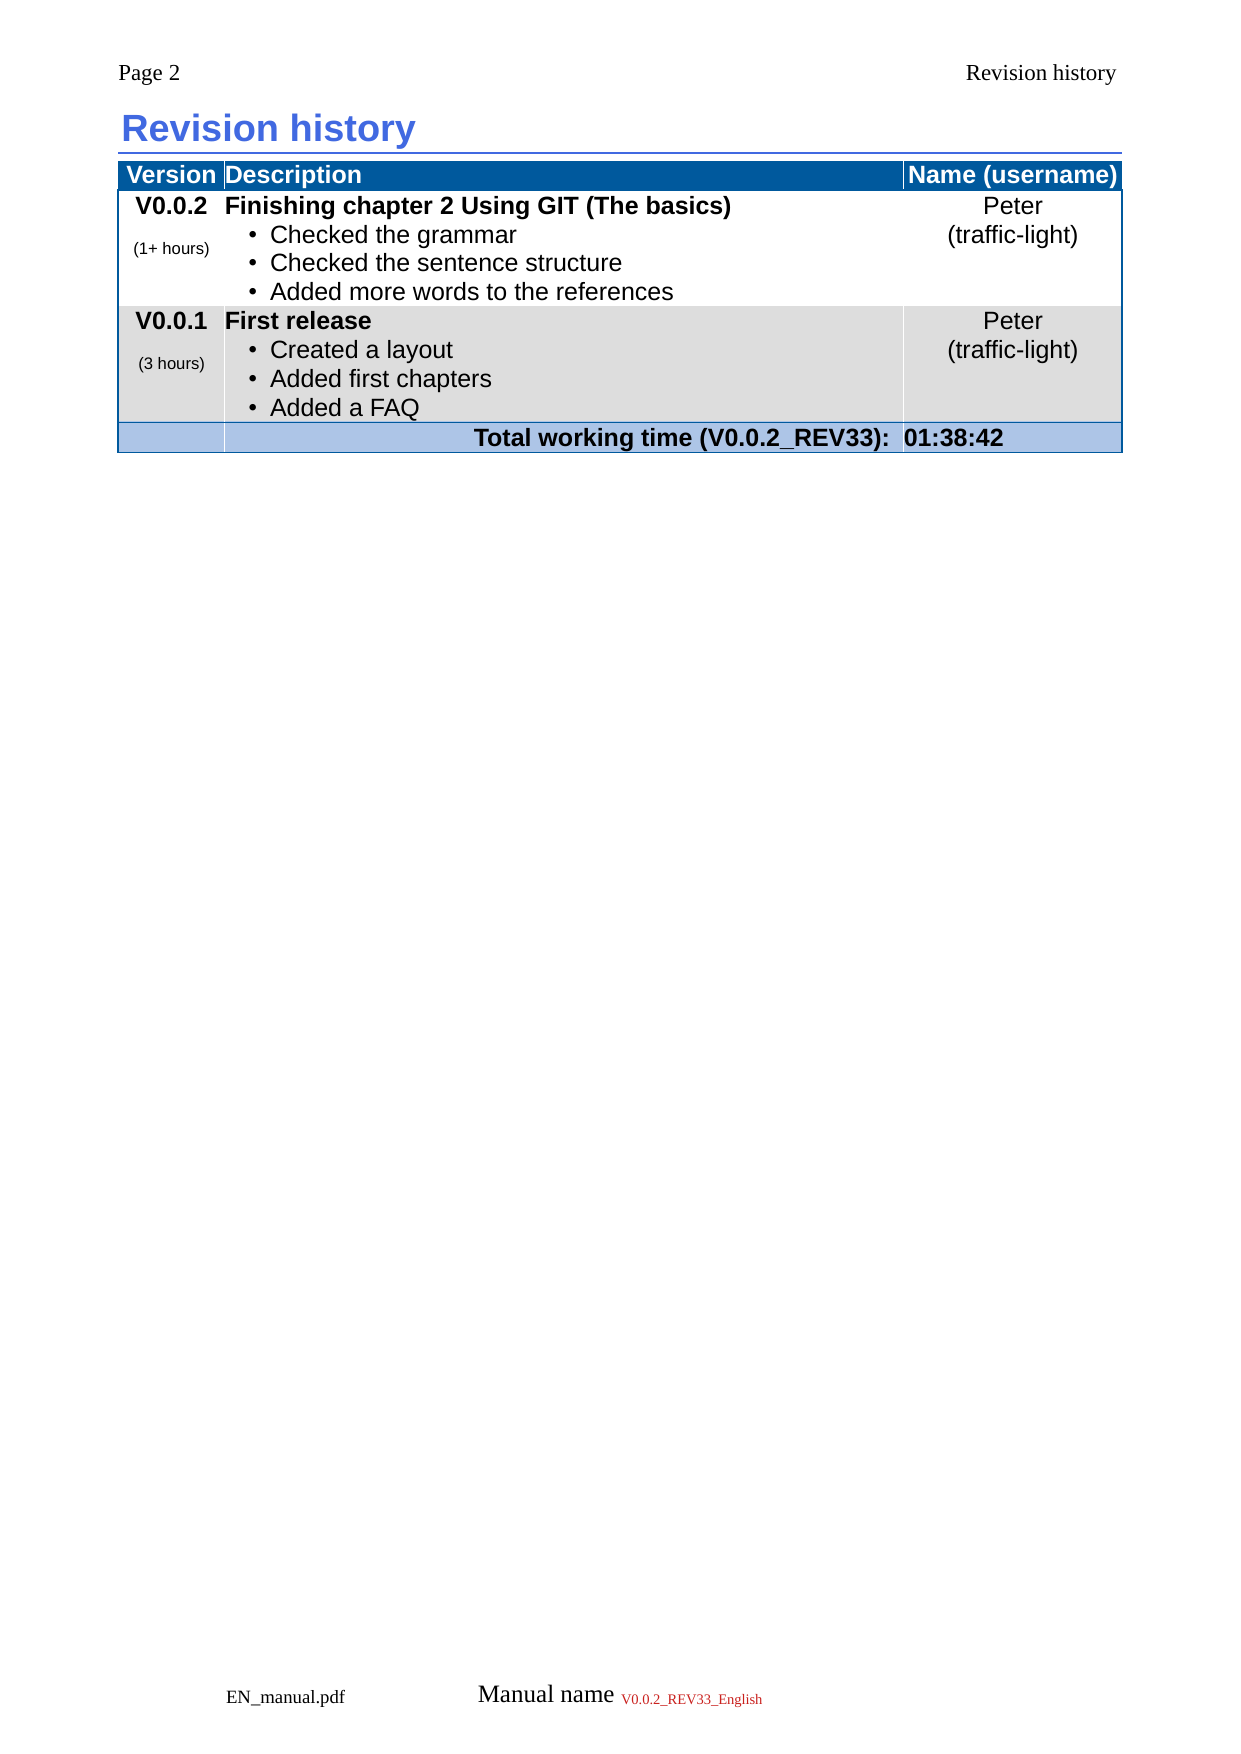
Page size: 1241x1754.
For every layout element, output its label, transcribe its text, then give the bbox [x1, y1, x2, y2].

table_header Description [225, 161, 903, 189]
table_cell Peter (traffic-light) [904, 306, 1121, 421]
table_header Name (username) [904, 161, 1122, 189]
table_header Version [118, 161, 224, 189]
subtitle Revision history [118, 103, 1122, 152]
table_cell Finishing chapter 1 Using GIT (The basics) Checked the grammar Checked the sentence structure Added more words to the references [225, 191, 903, 306]
table_cell Peter (traffic-light) [904, 191, 1121, 306]
table_cell Total working time (V0.0.2_REV33): [225, 423, 903, 452]
table_cell First release Created a layout Added first chapters Added a FAQ [225, 306, 903, 421]
table_cell V0.0.2 (1+ hours) [119, 191, 224, 306]
table_cell V0.0.1 (3 hours) [119, 306, 224, 421]
table_cell 01:38:42 [904, 423, 1121, 452]
table_cell [119, 423, 224, 452]
